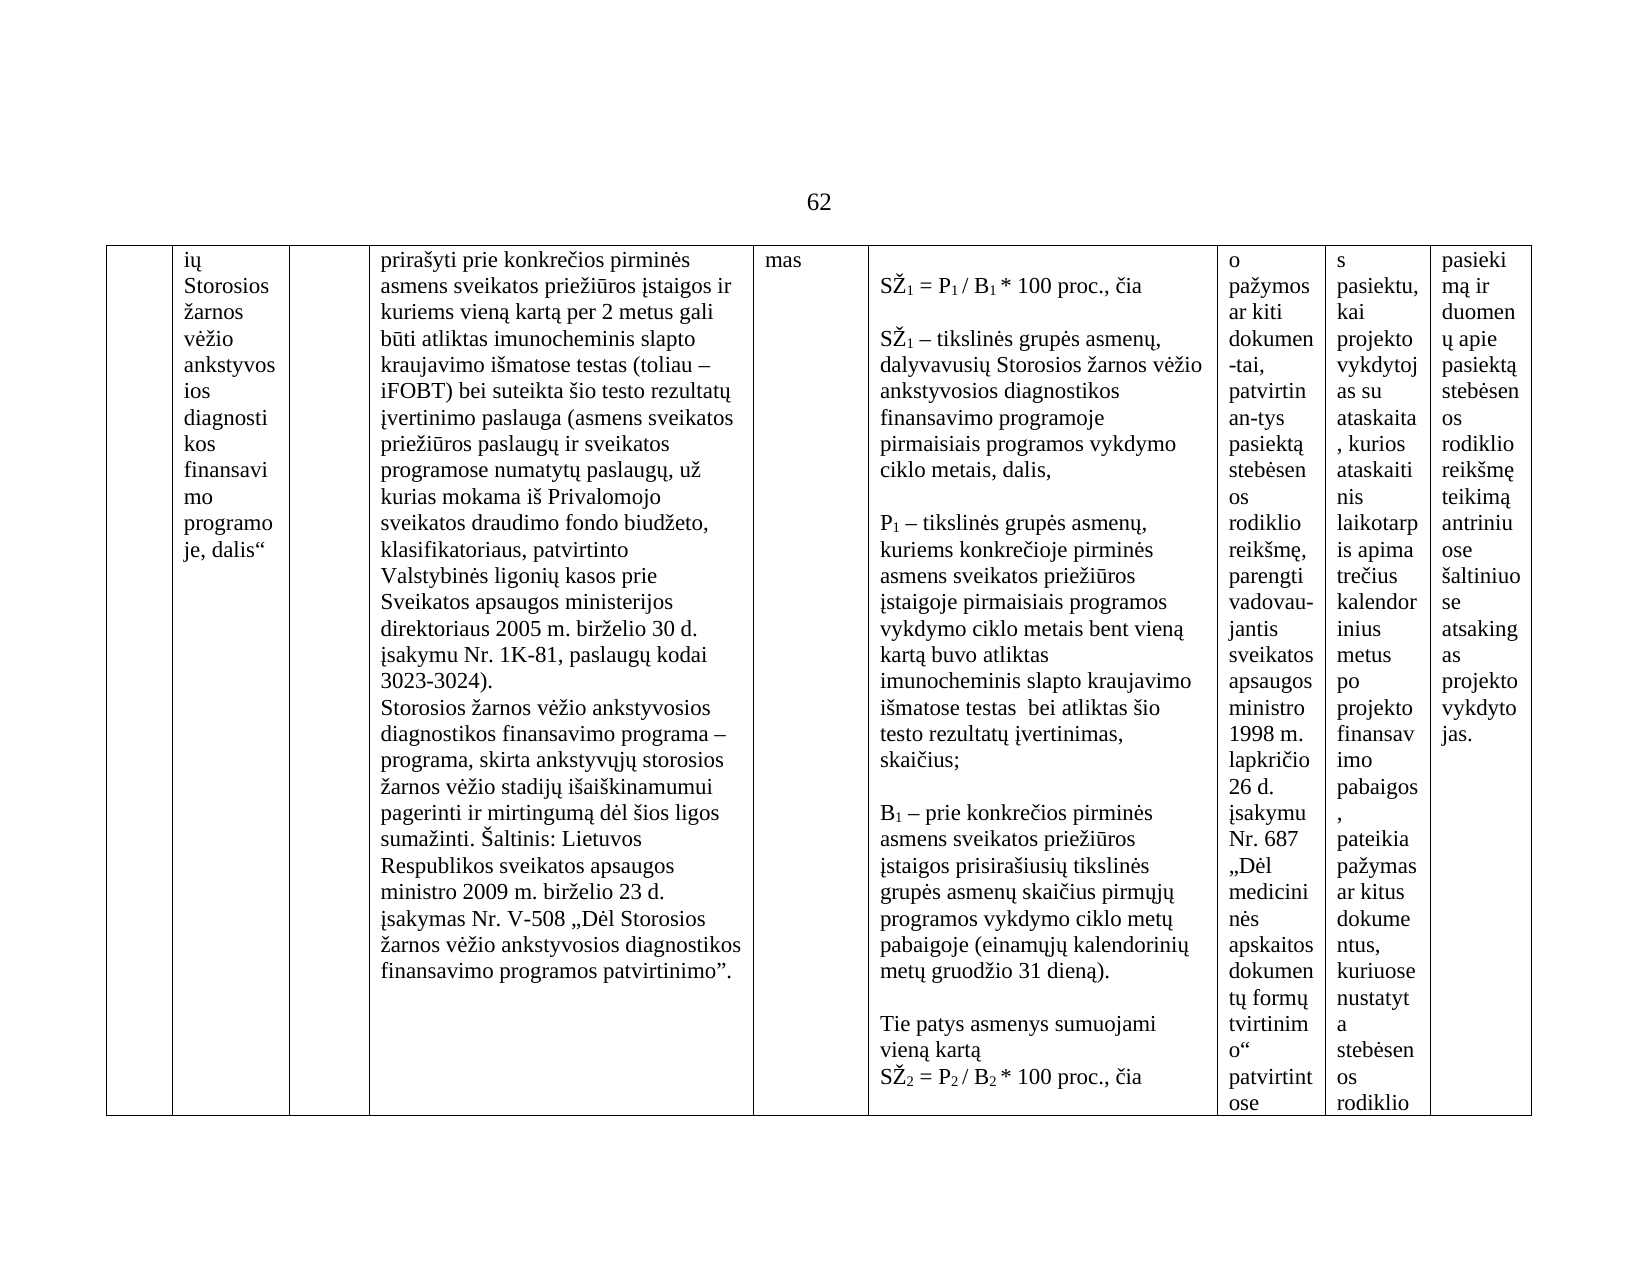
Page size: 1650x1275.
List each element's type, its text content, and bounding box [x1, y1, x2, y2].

table_cell o pažymos ar kiti dokumen-tai, patvirtinan-tys pasiektą stebėsenos rodiklio reikšmę, parengti vadovau-jantis sveikatos apsaugos ministro 1998 m. lapkričio 26 d. įsakymu Nr. 687 „Dėl medicininės apskaitos dokumentų formų tvirtinimo“ patvirtintose [1218, 246, 1325, 1115]
table_cell SŽ1 = P1 / B1 * 100 proc., čia SŽ1 – tikslinės grupės asmenų, dalyvavusių Storosios žarnos vėžio ankstyvosios diagnostikos finansavimo programoje pirmaisiais programos vykdymo ciklo metais, dalis, P1 – tikslinės grupės asmenų, kuriems konkrečioje pirminės asmens sveikatos priežiūros įstaigoje pirmaisiais programos vykdymo ciklo metais bent vieną kartą buvo atliktas imunocheminis slapto kraujavimo išmatose testas bei atliktas šio testo rezultatų įvertinimas, skaičius; B1 – prie konkrečios pirminės asmens sveikatos priežiūros įstaigos prisirašiusių tikslinės grupės asmenų skaičius pirmųjų programos vykdymo ciklo metų pabaigoje (einamųjų kalendorinių metų gruodžio 31 dieną). Tie patys asmenys sumuojami vieną kartą SŽ2 = P2 / B2 * 100 proc., čia [869, 246, 1217, 1115]
table_cell prirašyti prie konkrečios pirminės asmens sveikatos priežiūros įstaigos ir kuriems vieną kartą per 2 metus gali būti atliktas imunocheminis slapto kraujavimo išmatose testas (toliau – iFOBT) bei suteikta šio testo rezultatų įvertinimo paslauga (asmens sveikatos priežiūros paslaugų ir sveikatos programose numatytų paslaugų, už kurias mokama iš Privalomojo sveikatos draudimo fondo biudžeto, klasifikatoriaus, patvirtinto Valstybinės ligonių kasos prie Sveikatos apsaugos ministerijos direktoriaus 2005 m. birželio 30 d. įsakymu Nr. 1K-81, paslaugų kodai 3023-3024). Storosios žarnos vėžio ankstyvosios diagnostikos finansavimo programa – programa, skirta ankstyvųjų storosios žarnos vėžio stadijų išaiškinamumui pagerinti ir mirtingumą dėl šios ligos sumažinti. Šaltinis: Lietuvos Respublikos sveikatos apsaugos ministro 2009 m. birželio 23 d. įsakymas Nr. V-508 „Dėl Storosios žarnos vėžio ankstyvosios diagnostikos finansavimo programos patvirtinimo”. [370, 246, 753, 1115]
table_cell [290, 246, 369, 1115]
table_cell s pasiektu, kai projekto vykdytojas su ataskaita, kurios ataskaitinis laikotarpis apima trečius kalendorinius metus po projekto finansavimo pabaigos, pateikia pažymas ar kitus dokumentus, kuriuose nustatyta stebėsenos rodiklio [1326, 246, 1430, 1115]
table_cell [107, 246, 172, 1115]
table_cell pasiekimą ir duomenų apie pasiektą stebėsenos rodiklio reikšmę teikimą antriniuose šaltiniuose atsakingas projekto vykdytojas. [1431, 246, 1531, 1115]
table_cell ių Storosios žarnos vėžio ankstyvosios diagnostikos finansavimo programoje, dalis“ [173, 246, 289, 1115]
table_cell mas [754, 246, 868, 1115]
